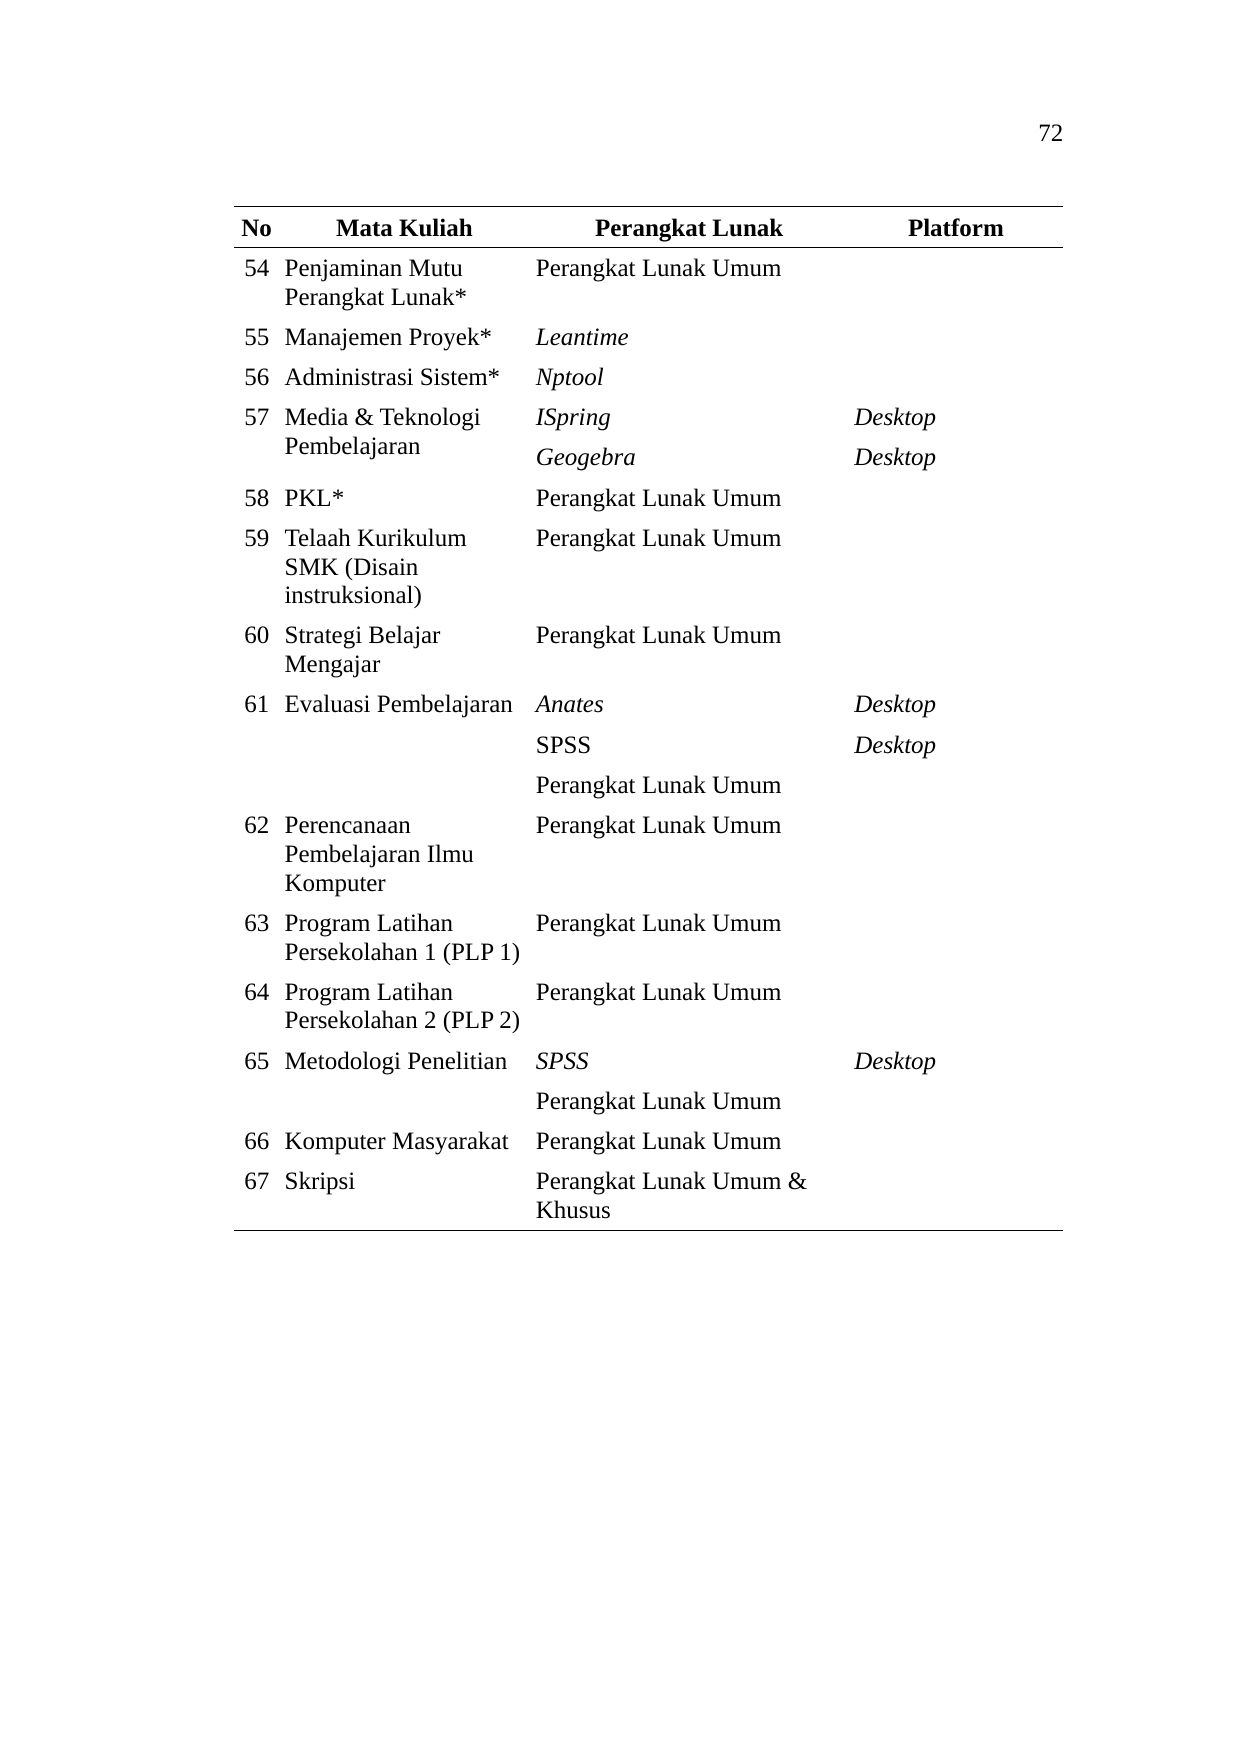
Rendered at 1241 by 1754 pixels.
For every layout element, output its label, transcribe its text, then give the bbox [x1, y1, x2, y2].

table_cell Perangkat Lunak Umum [530, 971, 848, 1040]
table_cell 58 [234, 477, 279, 517]
table_cell Program Latihan Persekolahan 1 (PLP 1) [279, 902, 530, 971]
table_cell Desktop [848, 684, 1063, 724]
table_cell Perangkat Lunak Umum [530, 615, 848, 684]
table_cell 57 [234, 397, 279, 477]
table_cell 67 [234, 1161, 279, 1230]
table_cell Strategi Belajar Mengajar [279, 615, 530, 684]
table_cell SPSS [530, 1040, 848, 1080]
table_cell ISpring [530, 397, 848, 437]
table_cell Desktop [848, 1040, 1063, 1080]
table_cell Perangkat Lunak Umum [530, 1121, 848, 1161]
table_cell [848, 356, 1063, 397]
table_header Perangkat Lunak [530, 207, 848, 247]
table_cell 60 [234, 615, 279, 684]
table_cell Skripsi [279, 1161, 530, 1230]
table_cell Nptool [530, 356, 848, 397]
table_cell Anates [530, 684, 848, 724]
table_cell 65 [234, 1040, 279, 1121]
table_cell [848, 764, 1063, 804]
table_cell [848, 517, 1063, 615]
table_cell 63 [234, 902, 279, 971]
table_header Mata Kuliah [279, 207, 530, 247]
table_cell Perencanaan Pembelajaran Ilmu Komputer [279, 805, 530, 902]
table_cell [848, 615, 1063, 684]
table_cell 56 [234, 356, 279, 397]
table_cell [848, 1080, 1063, 1121]
table_cell Perangkat Lunak Umum & Khusus [530, 1161, 848, 1230]
table_cell Desktop [848, 397, 1063, 437]
table_cell [848, 477, 1063, 517]
table_cell Perangkat Lunak Umum [530, 902, 848, 971]
table_cell 55 [234, 316, 279, 356]
table_cell Perangkat Lunak Umum [530, 477, 848, 517]
table_cell Media & Teknologi Pembelajaran [279, 397, 530, 477]
table_cell Perangkat Lunak Umum [530, 1080, 848, 1121]
table_cell Perangkat Lunak Umum [530, 517, 848, 615]
table_cell [848, 902, 1063, 971]
table_header Platform [848, 207, 1063, 247]
table_cell Manajemen Proyek* [279, 316, 530, 356]
table_cell Perangkat Lunak Umum [530, 805, 848, 902]
table_cell 62 [234, 805, 279, 902]
table_cell Desktop [848, 724, 1063, 764]
table_cell PKL* [279, 477, 530, 517]
table_cell Leantime [530, 316, 848, 356]
table_cell Penjaminan Mutu Perangkat Lunak* [279, 248, 530, 316]
table_cell Perangkat Lunak Umum [530, 764, 848, 804]
table_cell Administrasi Sistem* [279, 356, 530, 397]
table_cell [848, 805, 1063, 902]
table_cell Desktop [848, 437, 1063, 477]
table_cell [848, 316, 1063, 356]
table_cell 66 [234, 1121, 279, 1161]
table_cell [848, 1161, 1063, 1230]
table_cell 59 [234, 517, 279, 615]
table_cell Perangkat Lunak Umum [530, 248, 848, 316]
table_cell Komputer Masyarakat [279, 1121, 530, 1161]
table_cell [848, 248, 1063, 316]
table_cell SPSS [530, 724, 848, 764]
table_cell [848, 971, 1063, 1040]
table_cell Telaah Kurikulum SMK (Disain instruksional) [279, 517, 530, 615]
table_cell Metodologi Penelitian [279, 1040, 530, 1121]
table_header No [234, 207, 279, 247]
table_cell Evaluasi Pembelajaran [279, 684, 530, 804]
table_cell Geogebra [530, 437, 848, 477]
table_cell 54 [234, 248, 279, 316]
table_cell 61 [234, 684, 279, 804]
table_cell Program Latihan Persekolahan 2 (PLP 2) [279, 971, 530, 1040]
table_cell [848, 1121, 1063, 1161]
table_cell 64 [234, 971, 279, 1040]
